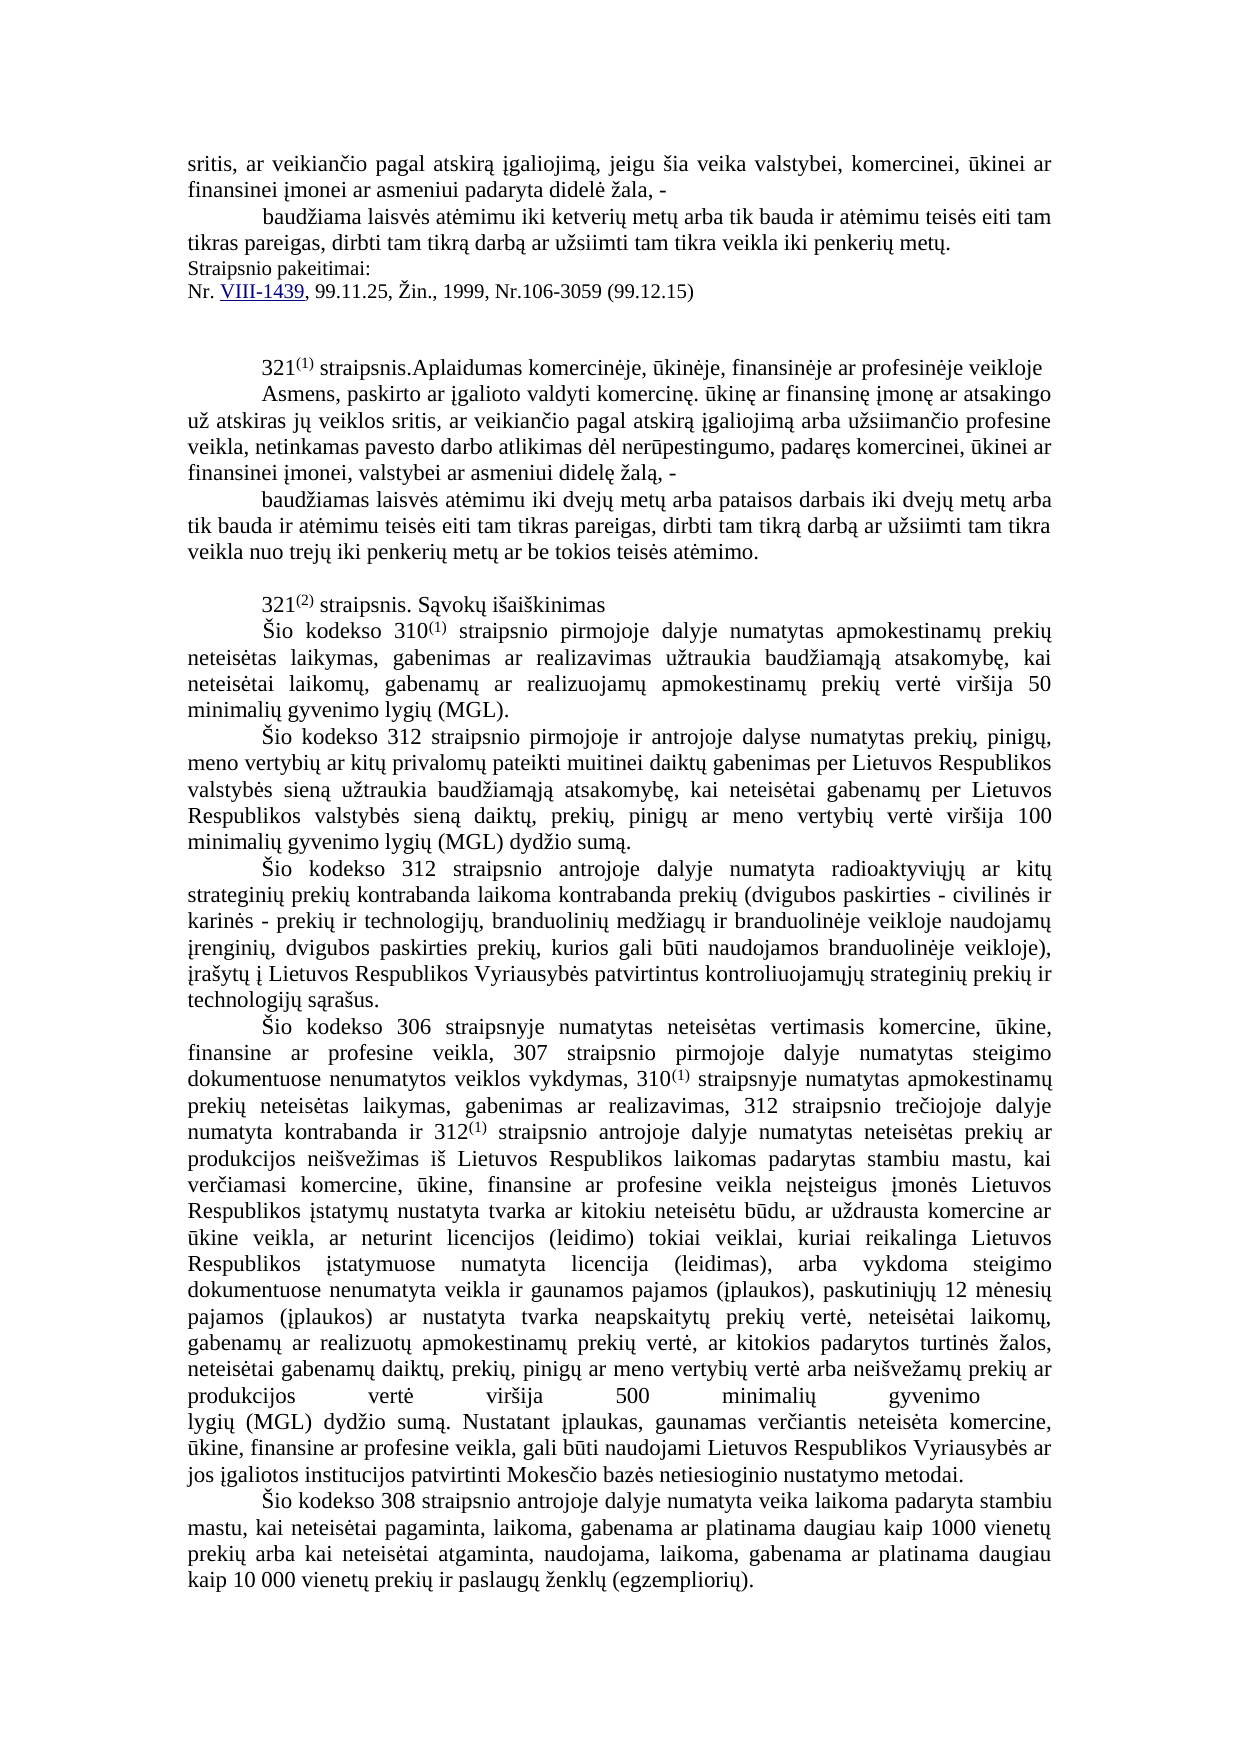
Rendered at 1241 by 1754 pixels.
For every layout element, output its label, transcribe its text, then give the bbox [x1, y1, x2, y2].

text baudžiamas laisvės atėmimu iki dvejų metų arba pataisos darbais iki dvejų metų arba tik bauda ir atėmimu teisės eiti tam tikras pareigas, dirbti tam tikrą darbą ar užsiimti tam tikra veikla nuo trejų iki penkerių metų ar be tokios teisės atėmimo. [187, 486, 1053, 565]
text Nr. VIII-1439, 99.11.25, Žin., 1999, Nr.106-3059 (99.12.15) [187, 279, 1053, 303]
text Šio kodekso 312 straipsnio antrojoje dalyje numatyta radioaktyviųjų ar kitų strateginių prekių kontrabanda laikoma kontrabanda prekių (dvigubos paskirties - civilinės ir karinės - prekių ir technologijų, branduolinių medžiagų ir branduolinėje veikloje naudojamų įrenginių, dvigubos paskirties prekių, kurios gali būti naudojamos branduolinėje veikloje), įrašytų į Lietuvos Respublikos Vyriausybės patvirtintus kontroliuojamųjų strateginių prekių ir technologijų sąrašus. [187, 855, 1053, 1013]
text baudžiama laisvės atėmimu iki ketverių metų arba tik bauda ir atėmimu teisės eiti tam tikras pareigas, dirbti tam tikrą darbą ar užsiimti tam tikra veikla iki penkerių metų. [187, 203, 1053, 255]
text Šio kodekso 312 straipsnio pirmojoje ir antrojoje dalyse numatytas prekių, pinigų, meno vertybių ar kitų privalomų pateikti muitinei daiktų gabenimas per Lietuvos Respublikos valstybės sieną užtraukia baudžiamąją atsakomybę, kai neteisėtai gabenamų per Lietuvos Respublikos valstybės sieną daiktų, prekių, pinigų ar meno vertybių vertė viršija 100 minimalių gyvenimo lygių (MGL) dydžio sumą. [187, 723, 1053, 855]
text Šio kodekso 308 straipsnio antrojoje dalyje numatyta veika laikoma padaryta stambiu mastu, kai neteisėtai pagaminta, laikoma, gabenama ar platinama daugiau kaip 1000 vienetų prekių arba kai neteisėtai atgaminta, naudojama, laikoma, gabenama ar platinama daugiau kaip 10 000 vienetų prekių ir paslaugų ženklų (egzempliorių). [187, 1487, 1053, 1593]
text Straipsnio pakeitimai: [187, 255, 1053, 279]
text Asmens, paskirto ar įgalioto valdyti komercinę. ūkinę ar finansinę įmonę ar atsakingo už atskiras jų veiklos sritis, ar veikiančio pagal atskirą įgaliojimą arba užsiimančio profesine veikla, netinkamas pavesto darbo atlikimas dėl nerūpestingumo, padaręs komercinei, ūkinei ar finansinei įmonei, valstybei ar asmeniui didelę žalą, - [187, 380, 1053, 486]
text 321(1) straipsnis.Aplaidumas komercinėje, ūkinėje, finansinėje ar profesinėje veikloje [261, 354, 1053, 380]
text Šio kodekso 306 straipsnyje numatytas neteisėtas vertimasis komercine, ūkine, finansine ar profesine veikla, 307 straipsnio pirmojoje dalyje numatytas steigimo dokumentuose nenumatytos veiklos vykdymas, 310(1) straipsnyje numatytas apmokestinamų prekių neteisėtas laikymas, gabenimas ar realizavimas, 312 straipsnio trečiojoje dalyje numatyta kontrabanda ir 312(1) straipsnio antrojoje dalyje numatytas neteisėtas prekių ar produkcijos neišvežimas iš Lietuvos Respublikos laikomas padarytas stambiu mastu, kai verčiamasi komercine, ūkine, finansine ar profesine veikla neįsteigus įmonės Lietuvos Respublikos įstatymų nustatyta tvarka ar kitokiu neteisėtu būdu, ar uždrausta komercine ar ūkine veikla, ar neturint licencijos (leidimo) tokiai veiklai, kuriai reikalinga Lietuvos Respublikos įstatymuose numatyta licencija (leidimas), arba vykdoma steigimo dokumentuose nenumatyta veikla ir gaunamos pajamos (įplaukos), paskutiniųjų 12 mėnesių pajamos (įplaukos) ar nustatyta tvarka neapskaitytų prekių vertė, neteisėtai laikomų, gabenamų ar realizuotų apmokestinamų prekių vertė, ar kitokios padarytos turtinės žalos, neteisėtai gabenamų daiktų, prekių, pinigų ar meno vertybių vertė arba neišvežamų prekių ar produkcijos vertė viršija 500 minimalių gyvenimo lygių (MGL) dydžio sumą. Nustatant įplaukas, gaunamas verčiantis neteisėta komercine, ūkine, finansine ar profesine veikla, gali būti naudojami Lietuvos Respublikos Vyriausybės ar jos įgaliotos institucijos patvirtinti Mokesčio bazės netiesioginio nustatymo metodai. [187, 1013, 1053, 1487]
text sritis, ar veikiančio pagal atskirą įgaliojimą, jeigu šia veika valstybei, komercinei, ūkinei ar finansinei įmonei ar asmeniui padaryta didelė žala, - [187, 150, 1053, 203]
text 321(2) straipsnis. Sąvokų išaiškinimas [187, 591, 1053, 617]
text Šio kodekso 310(1) straipsnio pirmojoje dalyje numatytas apmokestinamų prekių neteisėtas laikymas, gabenimas ar realizavimas užtraukia baudžiamąją atsakomybę, kai neteisėtai laikomų, gabenamų ar realizuojamų apmokestinamų prekių vertė viršija 50 minimalių gyvenimo lygių (MGL). [187, 617, 1053, 723]
